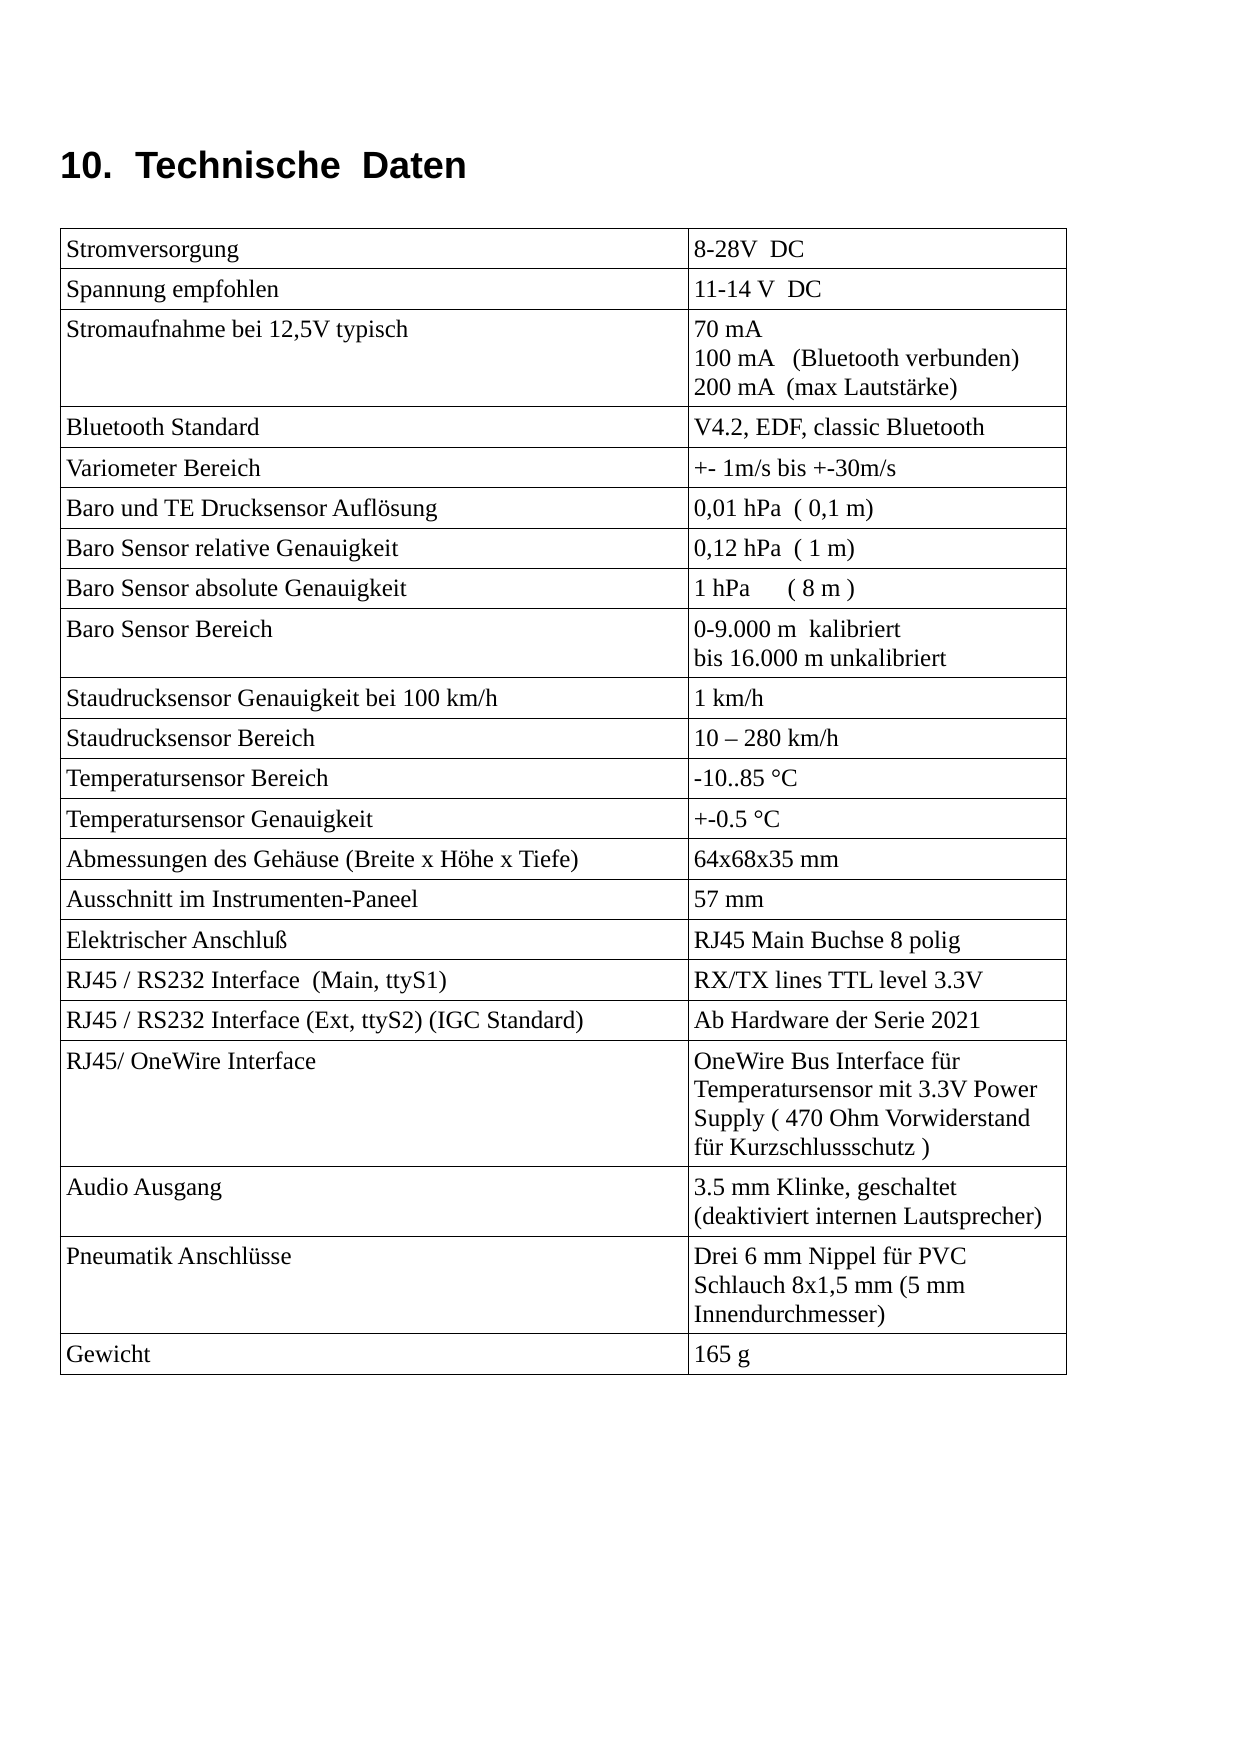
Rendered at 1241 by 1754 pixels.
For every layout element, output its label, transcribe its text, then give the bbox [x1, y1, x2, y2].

table_cell RJ45/ OneWire Interface [61, 1041, 688, 1166]
table_cell Pneumatik Anschlüsse [61, 1237, 688, 1333]
table_cell 1 hPa ( 8 m ) [689, 569, 1066, 608]
table_cell Temperatursensor Genauigkeit [61, 799, 688, 838]
table_cell Audio Ausgang [61, 1167, 688, 1236]
table_cell Spannung empfohlen [61, 269, 688, 309]
subtitle Technische Daten [60, 143, 1207, 187]
table_cell 165 g [689, 1334, 1066, 1374]
table_header Stromversorgung [61, 229, 688, 268]
table_cell RJ45 / RS232 Interface (Ext, ttyS2) (IGC Standard) [61, 1001, 688, 1040]
table_cell Stromaufnahme bei 12,5V typisch [61, 310, 688, 406]
table_cell RX/TX lines TTL level 3.3V [689, 960, 1066, 999]
table_cell 10 – 280 km/h [689, 719, 1066, 758]
table_cell Temperatursensor Bereich [61, 759, 688, 798]
table_cell Gewicht [61, 1334, 688, 1374]
table_cell Drei 6 mm Nippel für PVC Schlauch 8x1,5 mm (5 mm Innendurchmesser) [689, 1237, 1066, 1333]
table_cell +-0.5 °C [689, 799, 1066, 838]
table_cell Baro Sensor relative Genauigkeit [61, 529, 688, 568]
table_cell +- 1m/s bis +-30m/s [689, 448, 1066, 487]
table_cell 3.5 mm Klinke, geschaltet (deaktiviert internen Lautsprecher) [689, 1167, 1066, 1236]
table_cell 0,12 hPa ( 1 m) [689, 529, 1066, 568]
table_cell 70 mA 100 mA (Bluetooth verbunden) 200 mA (max Lautstärke) [689, 310, 1066, 406]
table_cell Staudrucksensor Genauigkeit bei 100 km/h [61, 678, 688, 717]
table_cell -10..85 °C [689, 759, 1066, 798]
table_cell Abmessungen des Gehäuse (Breite x Höhe x Tiefe) [61, 839, 688, 879]
table_cell Bluetooth Standard [61, 407, 688, 447]
table_cell RJ45 / RS232 Interface (Main, ttyS1) [61, 960, 688, 999]
table_cell RJ45 Main Buchse 8 polig [689, 920, 1066, 959]
table_cell Ausschnitt im Instrumenten-Paneel [61, 880, 688, 919]
table_cell 0-9.000 m kalibriert bis 16.000 m unkalibriert [689, 609, 1066, 677]
table_cell Baro Sensor Bereich [61, 609, 688, 677]
table_cell 1 km/h [689, 678, 1066, 717]
table_cell 57 mm [689, 880, 1066, 919]
table_cell V4.2, EDF, classic Bluetooth [689, 407, 1066, 447]
table_cell Variometer Bereich [61, 448, 688, 487]
table_cell Baro und TE Drucksensor Auflösung [61, 488, 688, 527]
table_cell 64x68x35 mm [689, 839, 1066, 879]
table_cell Baro Sensor absolute Genauigkeit [61, 569, 688, 608]
table_cell Staudrucksensor Bereich [61, 719, 688, 758]
table_cell 11-14 V DC [689, 269, 1066, 309]
table_cell Ab Hardware der Serie 2021 [689, 1001, 1066, 1040]
table_cell 0,01 hPa ( 0,1 m) [689, 488, 1066, 527]
table_cell OneWire Bus Interface für Temperatursensor mit 3.3V Power Supply ( 470 Ohm Vorwiderstand für Kurzschlussschutz ) [689, 1041, 1066, 1166]
table_cell Elektrischer Anschluß [61, 920, 688, 959]
table_header 8-28V DC [689, 229, 1066, 268]
